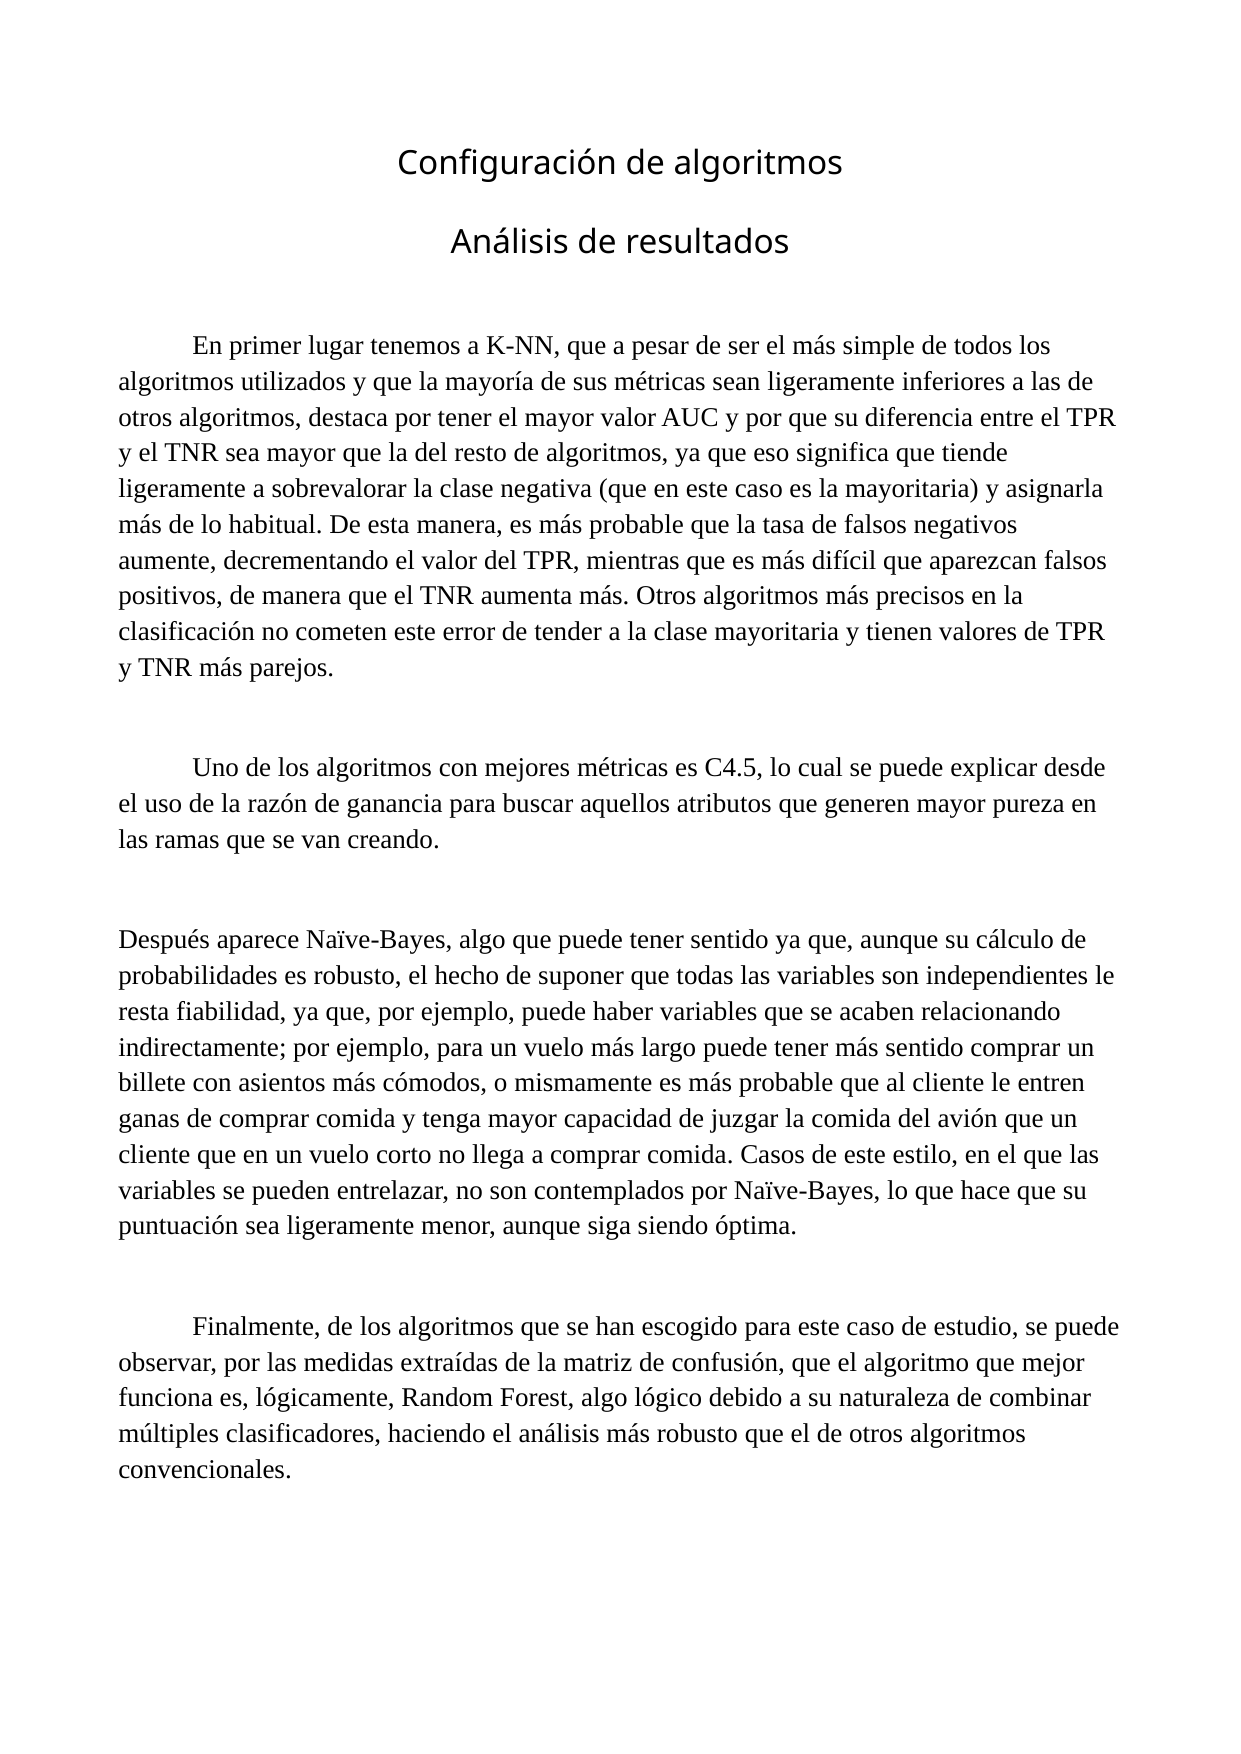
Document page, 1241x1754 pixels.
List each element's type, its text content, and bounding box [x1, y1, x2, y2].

text En primer lugar tenemos a K-NN, que a pesar de ser el más simple de todos los algoritmos utilizados y que la mayoría de sus métricas sean ligeramente inferiores a las de otros algoritmos, destaca por tener el mayor valor AUC y por que su diferencia entre el TPR y el TNR sea mayor que la del resto de algoritmos, ya que eso significa que tiende ligeramente a sobrevalorar la clase negativa (que en este caso es la mayoritaria) y asignarla más de lo habitual. De esta manera, es más probable que la tasa de falsos negativos aumente, decrementando el valor del TPR, mientras que es más difícil que aparezcan falsos positivos, de manera que el TNR aumenta más. Otros algoritmos más precisos en la clasificación no cometen este error de tender a la clase mayoritaria y tienen valores de TPR y TNR más parejos. [118, 329, 1122, 682]
subtitle Análisis de resultados [118, 218, 1122, 263]
subtitle Configuración de algoritmos [118, 139, 1122, 184]
text Finalmente, de los algoritmos que se han escogido para este caso de estudio, se puede observar, por las medidas extraídas de la matriz de confusión, que el algoritmo que mejor funciona es, lógicamente, Random Forest, algo lógico debido a su naturaleza de combinar múltiples clasificadores, haciendo el análisis más robusto que el de otros algoritmos convencionales. [118, 1310, 1122, 1484]
text Después aparece Naïve-Bayes, algo que puede tener sentido ya que, aunque su cálculo de probabilidades es robusto, el hecho de suponer que todas las variables son independientes le resta fiabilidad, ya que, por ejemplo, puede haber variables que se acaben relacionando indirectamente; por ejemplo, para un vuelo más largo puede tener más sentido comprar un billete con asientos más cómodos, o mismamente es más probable que al cliente le entren ganas de comprar comida y tenga mayor capacidad de juzgar la comida del avión que un cliente que en un vuelo corto no llega a comprar comida. Casos de este estilo, en el que las variables se pueden entrelazar, no son contemplados por Naïve-Bayes, lo que hace que su puntuación sea ligeramente menor, aunque siga siendo óptima. [118, 924, 1122, 1241]
text Uno de los algoritmos con mejores métricas es C4.5, lo cual se puede explicar desde el uso de la razón de ganancia para buscar aquellos atributos que generen mayor pureza en las ramas que se van creando. [118, 752, 1122, 854]
